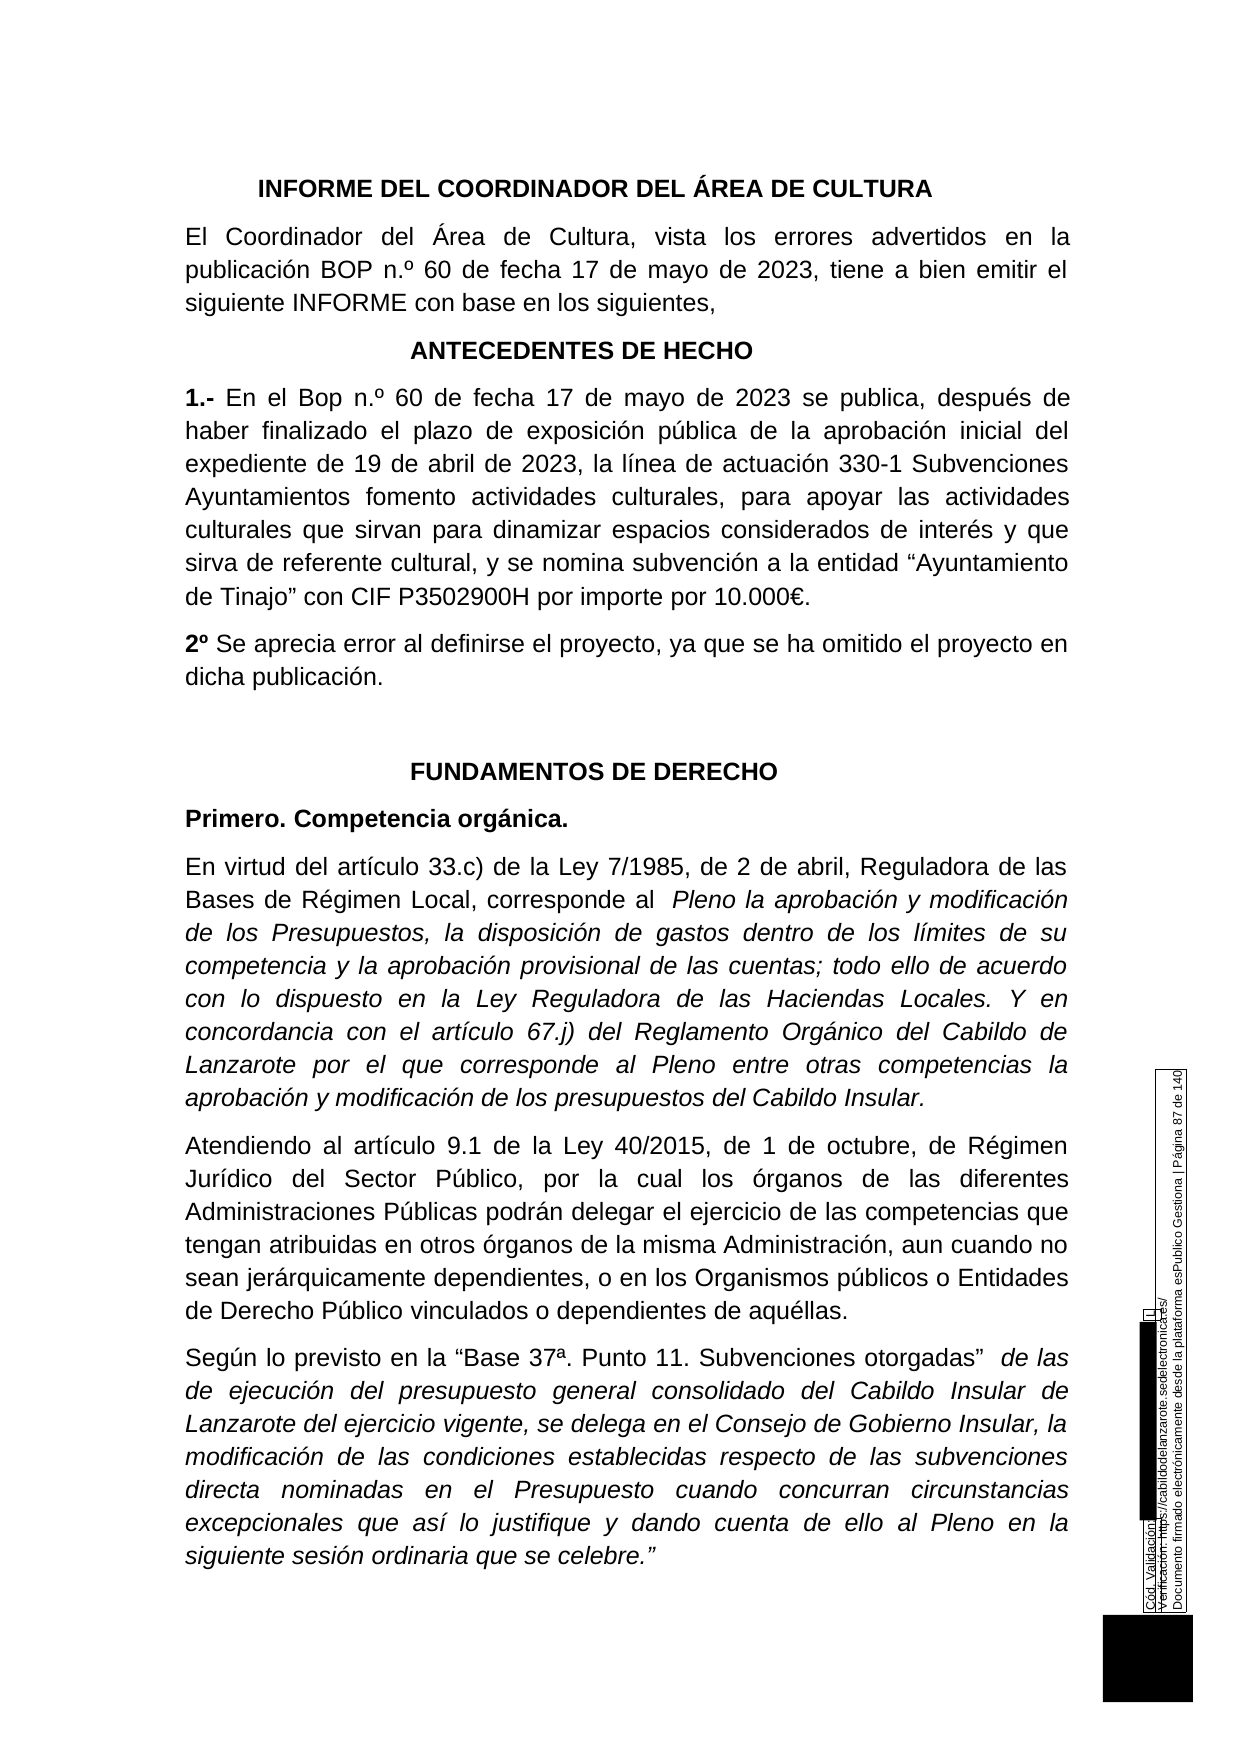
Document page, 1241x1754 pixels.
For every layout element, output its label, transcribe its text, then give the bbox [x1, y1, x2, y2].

text Según lo previsto en la “Base 37ª. Punto 11. Subvenciones otorgadas” de las de ejecución del presupuesto general consolidado del Cabildo Insular de Lanzarote del ejercicio vigente, se delega en el Consejo de Gobierno Insular, la modificación de las condiciones establecidas respecto de las subvenciones directa nominadas en el Presupuesto cuando concurran circunstancias excepcionales que así lo justifique y dando cuenta de ello al Pleno en la siguiente sesión ordinaria que se celebre.” [185, 1343, 1069, 1570]
text En virtud del artículo 33.c) de la Ley 7/1985, de 2 de abril, Reguladora de las Bases de Régimen Local, corresponde al Pleno la aprobación y modificación de los Presupuestos, la disposición de gastos dentro de los límites de su competencia y la aprobación provisional de las cuentas; todo ello de acuerdo con lo dispuesto en la Ley Reguladora de las Haciendas Locales. Y en concordancia con el artículo 67.j) del Reglamento Orgánico del Cabildo de Lanzarote por el que corresponde al Pleno entre otras competencias la aprobación y modificación de los presupuestos del Cabildo Insular. [185, 852, 1069, 1112]
text L [1144, 1311, 1155, 1320]
text Cód. Validación: [1144, 1520, 1155, 1612]
text Documento firmado electrónicamente desde la plataforma esPublico Gestiona | Página 87 de 140 [1171, 1071, 1184, 1612]
subtitle INFORME DEL COORDINADOR DEL ÁREA DE CULTURA [255, 174, 936, 203]
text Verificación: https://cabildodelanzarote.sedelectronica.es/ [1156, 1071, 1169, 1612]
text 2º Se aprecia error al definirse el proyecto, ya que se ha omitido el proyecto en dicha publicación. [185, 629, 1070, 690]
text 1.- En el Bop n.º 60 de fecha 17 de mayo de 2023 se publica, después de haber finalizado el plazo de exposición pública de la aprobación inicial del expediente de 19 de abril de 2023, la línea de actuación 330-1 Subvenciones Ayuntamientos fomento actividades culturales, para apoyar las actividades culturales que sirvan para dinamizar espacios considerados de interés y que sirva de referente cultural, y se nomina subvención a la entidad “Ayuntamiento de Tinajo” con CIF P3502900H por importe por 10.000€. [185, 383, 1070, 610]
text El Coordinador del Área de Cultura, vista los errores advertidos en la publicación BOP n.º 60 de fecha 17 de mayo de 2023, tiene a bien emitir el siguiente INFORME con base en los siguientes, [185, 222, 1070, 317]
text Atendiendo al artículo 9.1 de la Ley 40/2015, de 1 de octubre, de Régimen Jurídico del Sector Público, por la cual los órganos de las diferentes Administraciones Públicas podrán delegar el ejercicio de las competencias que tengan atribuidas en otros órganos de la misma Administración, aun cuando no sean jerárquicamente dependientes, o en los Organismos públicos o Entidades de Derecho Público vinculados o dependientes de aquéllas. [185, 1131, 1070, 1324]
subtitle ANTECEDENTES DE HECHO [410, 336, 1088, 364]
text Primero. Competencia orgánica. [185, 804, 1088, 833]
subtitle FUNDAMENTOS DE DERECHO [410, 757, 1088, 786]
